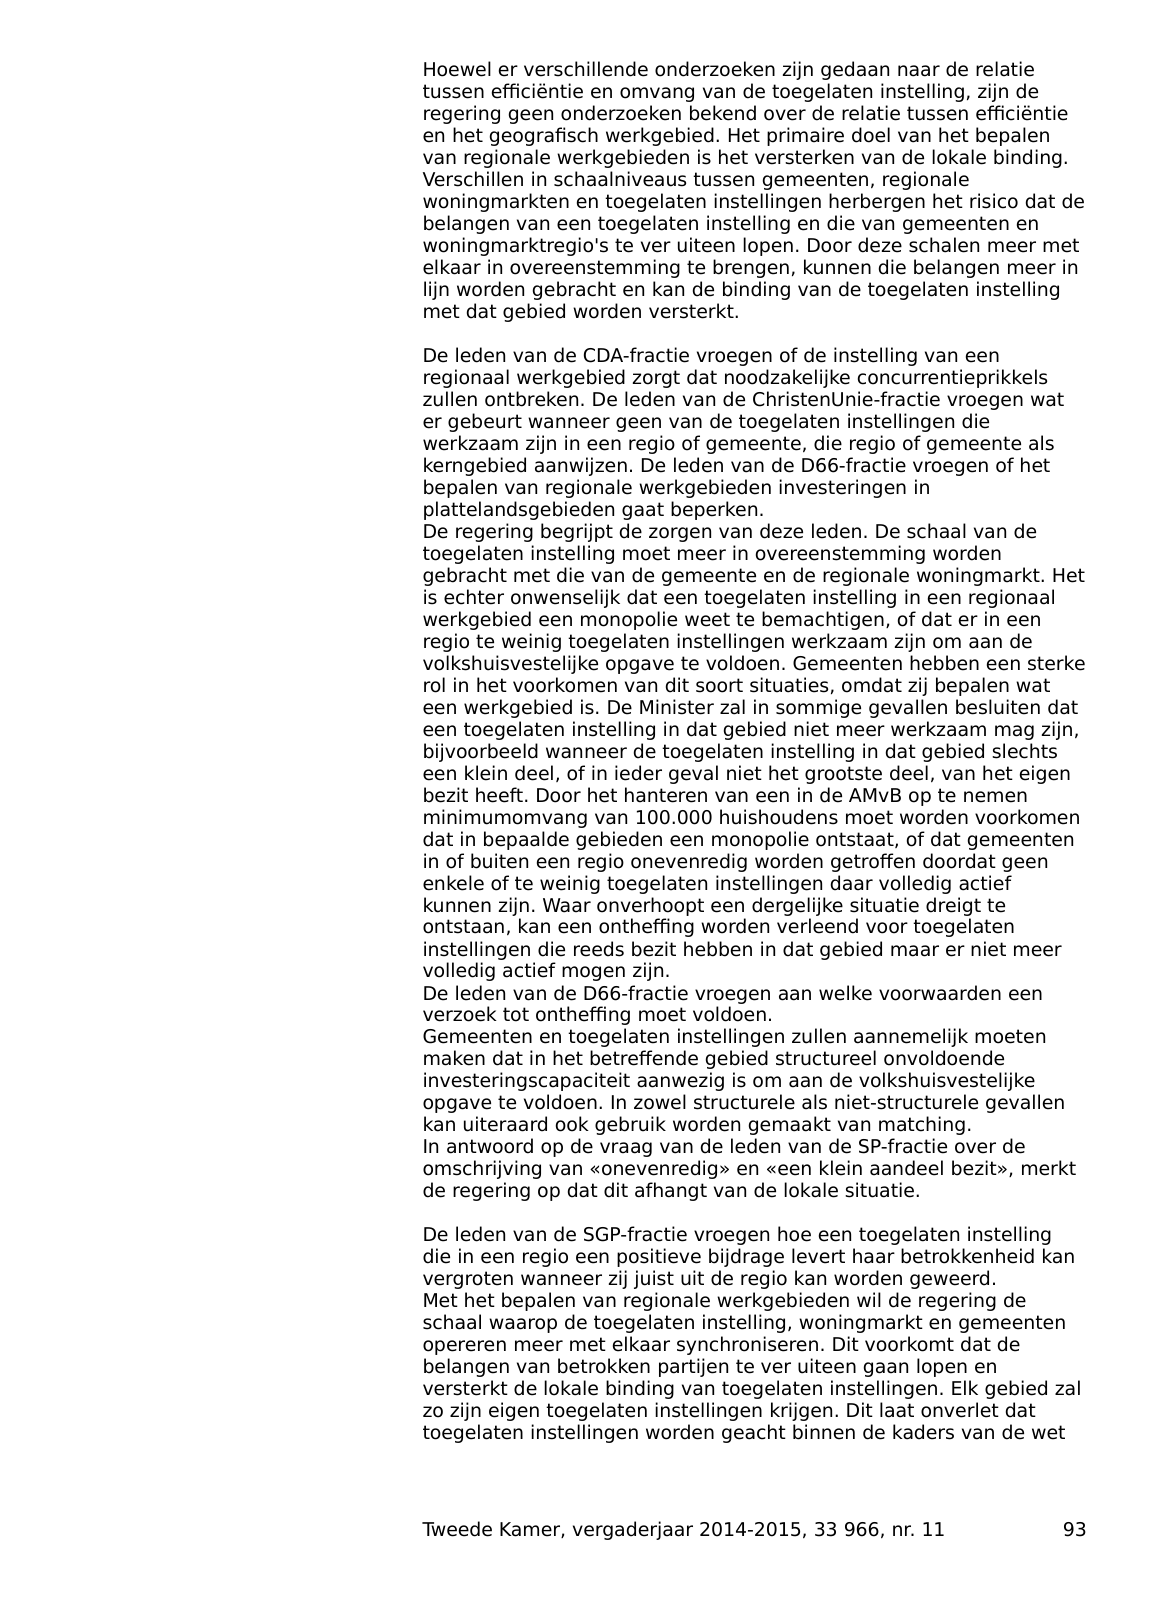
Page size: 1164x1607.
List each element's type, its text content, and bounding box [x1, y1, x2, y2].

text Gemeenten en toegelaten instellingen zullen aannemelijk moeten maken dat in het betreffende gebied structureel onvoldoende investeringscapaciteit aanwezig is om aan de volkshuisvestelijke opgave te voldoen. In zowel structurele als niet-structurele gevallen kan uiteraard ook gebruik worden gemaakt van matching. [422, 1026, 1087, 1136]
text De leden van de CDA-fractie vroegen of de instelling van een regionaal werkgebied zorgt dat noodzakelijke concurrentieprikkels zullen ontbreken. De leden van de ChristenUnie-fractie vroegen wat er gebeurt wanneer geen van de toegelaten instellingen die werkzaam zijn in een regio of gemeente, die regio of gemeente als kerngebied aanwijzen. De leden van de D66-fractie vroegen of het bepalen van regionale werkgebieden investeringen in plattelandsgebieden gaat beperken. [422, 345, 1087, 521]
text In antwoord op de vraag van de leden van de SP-fractie over de omschrijving van «onevenredig» en «een klein aandeel bezit», merkt de regering op dat dit afhangt van de lokale situatie. [422, 1136, 1087, 1202]
text De leden van de D66-fractie vroegen aan welke voorwaarden een verzoek tot ontheffing moet voldoen. [422, 982, 1087, 1026]
text Met het bepalen van regionale werkgebieden wil de regering de schaal waarop de toegelaten instelling, woningmarkt en gemeenten opereren meer met elkaar synchroniseren. Dit voorkomt dat de belangen van betrokken partijen te ver uiteen gaan lopen en versterkt de lokale binding van toegelaten instellingen. Elk gebied zal zo zijn eigen toegelaten instellingen krijgen. Dit laat onverlet dat toegelaten instellingen worden geacht binnen de kaders van de wet [422, 1290, 1087, 1444]
text Hoewel er verschillende onderzoeken zijn gedaan naar de relatie tussen efficiëntie en omvang van de toegelaten instelling, zijn de regering geen onderzoeken bekend over de relatie tussen efficiëntie en het geografisch werkgebied. Het primaire doel van het bepalen van regionale werkgebieden is het versterken van de lokale binding. Verschillen in schaalniveaus tussen gemeenten, regionale woningmarkten en toegelaten instellingen herbergen het risico dat de belangen van een toegelaten instelling en die van gemeenten en woningmarktregio's te ver uiteen lopen. Door deze schalen meer met elkaar in overeenstemming te brengen, kunnen die belangen meer in lijn worden gebracht en kan de binding van de toegelaten instelling met dat gebied worden versterkt. [422, 59, 1087, 323]
text De leden van de SGP-fractie vroegen hoe een toegelaten instelling die in een regio een positieve bijdrage levert haar betrokkenheid kan vergroten wanneer zij juist uit de regio kan worden geweerd. [422, 1224, 1087, 1290]
text De regering begrijpt de zorgen van deze leden. De schaal van de toegelaten instelling moet meer in overeenstemming worden gebracht met die van de gemeente en de regionale woningmarkt. Het is echter onwenselijk dat een toegelaten instelling in een regionaal werkgebied een monopolie weet te bemachtigen, of dat er in een regio te weinig toegelaten instellingen werkzaam zijn om aan de volkshuisvestelijke opgave te voldoen. Gemeenten hebben een sterke rol in het voorkomen van dit soort situaties, omdat zij bepalen wat een werkgebied is. De Minister zal in sommige gevallen besluiten dat een toegelaten instelling in dat gebied niet meer werkzaam mag zijn, bijvoorbeeld wanneer de toegelaten instelling in dat gebied slechts een klein deel, of in ieder geval niet het grootste deel, van het eigen bezit heeft. Door het hanteren van een in de AMvB op te nemen minimumomvang van 100.000 huishoudens moet worden voorkomen dat in bepaalde gebieden een monopolie ontstaat, of dat gemeenten in of buiten een regio onevenredig worden getroffen doordat geen enkele of te weinig toegelaten instellingen daar volledig actief kunnen zijn. Waar onverhoopt een dergelijke situatie dreigt te ontstaan, kan een ontheffing worden verleend voor toegelaten instellingen die reeds bezit hebben in dat gebied maar er niet meer volledig actief mogen zijn. [422, 521, 1087, 982]
